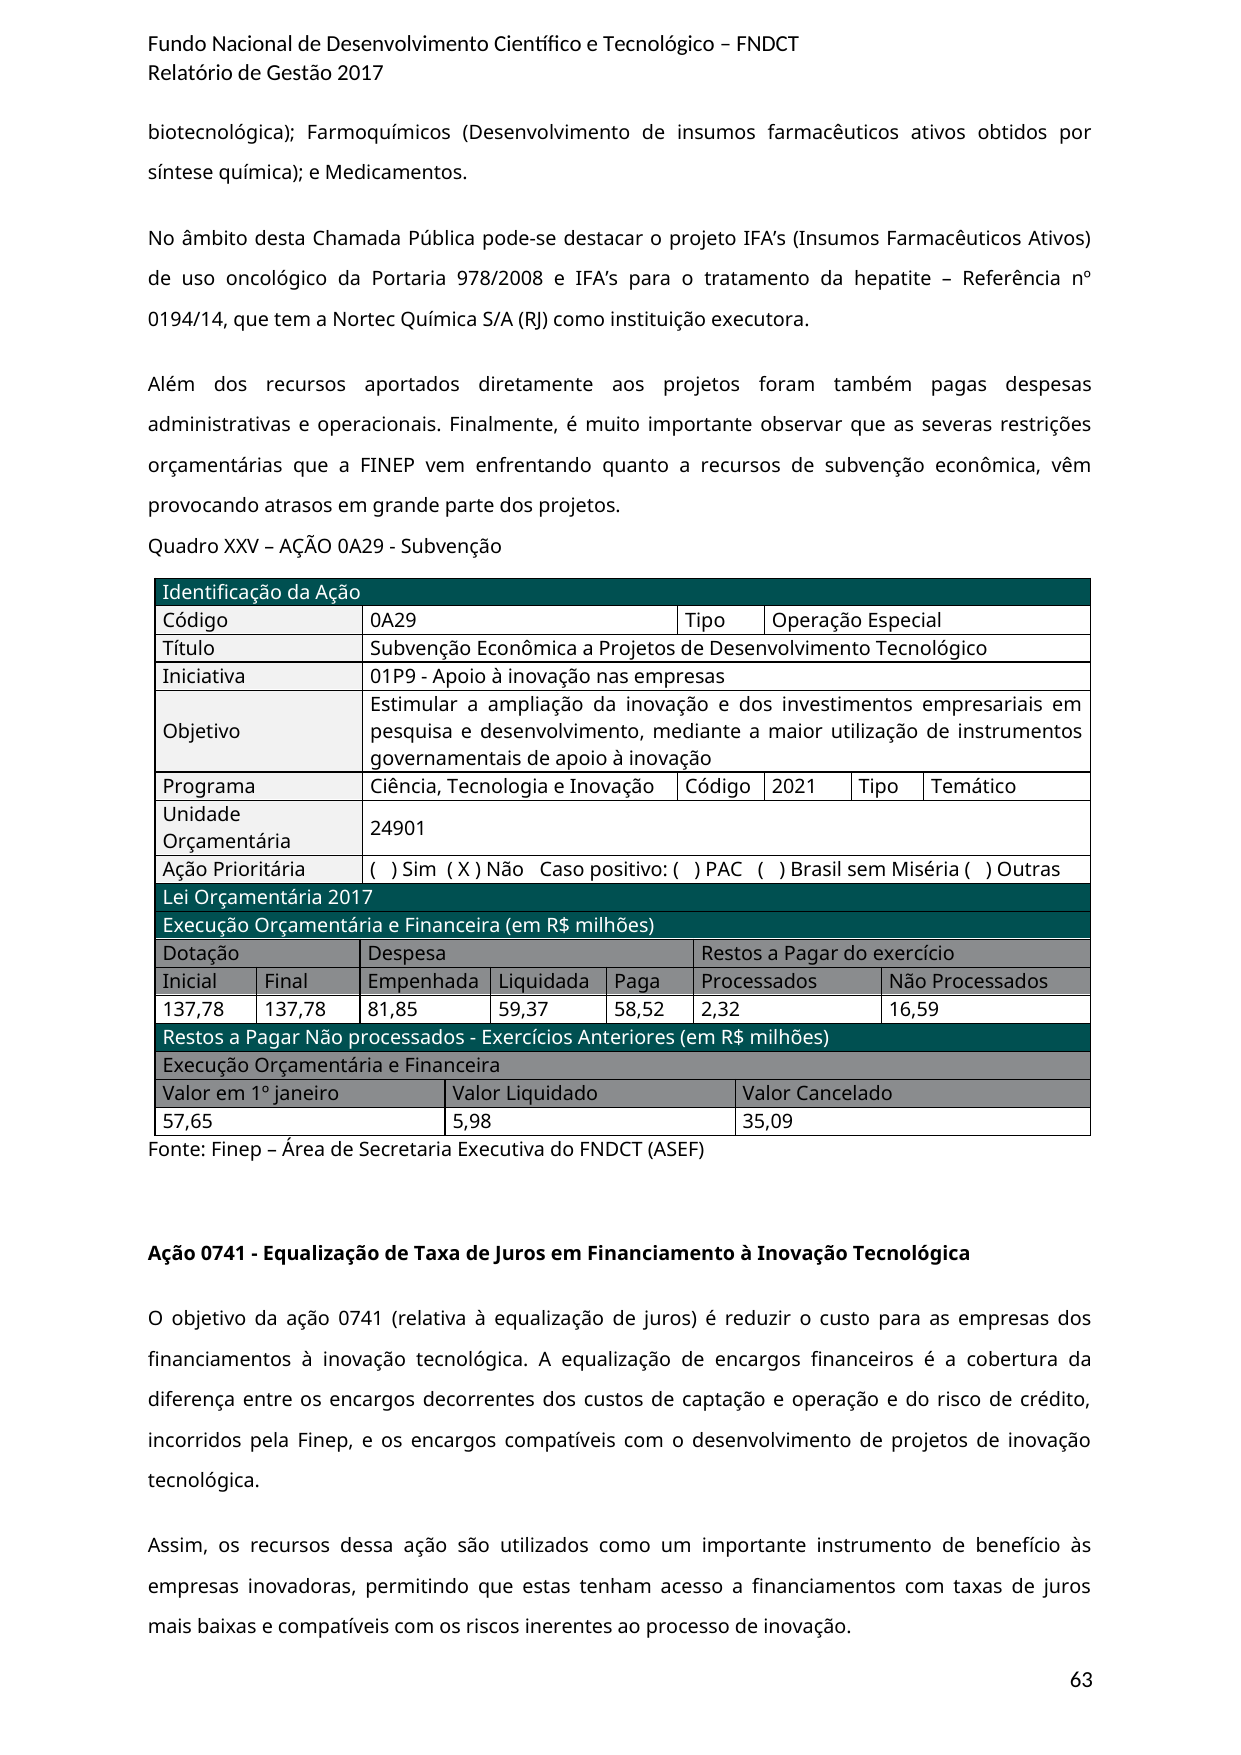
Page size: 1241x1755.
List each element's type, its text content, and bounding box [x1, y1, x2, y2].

table_cell Execução Orçamentária e Financeira [156, 1052, 1090, 1079]
table_cell Processados [694, 968, 881, 994]
table_cell Objetivo [156, 691, 362, 771]
table_cell 2,32 [694, 996, 881, 1023]
table_cell 35,09 [736, 1108, 1090, 1135]
table_cell Final [257, 968, 359, 994]
table_cell 81,85 [361, 996, 490, 1023]
table_cell Estimular a ampliação da inovação e dos investimentos empresariais em pesquisa e desenvolvimento, mediante a maior utilização de instrumentos governamentais de apoio à inovação [363, 691, 1090, 771]
table_cell Código [156, 606, 362, 633]
table_cell Tipo [678, 606, 764, 633]
table_cell Execução Orçamentária e Financeira (em R$ milhões) [156, 912, 1090, 938]
table_cell Despesa [361, 940, 693, 967]
table_cell 137,78 [156, 996, 256, 1023]
table_cell 59,37 [491, 996, 606, 1023]
table_header Identificação da Ação [156, 579, 1090, 605]
table_cell Liquidada [491, 968, 606, 994]
table_cell 58,52 [607, 996, 693, 1023]
text Assim, os recursos dessa ação são utilizados como um importante instrumento de benefício às empresas inovadoras, permitindo que estas tenham acesso a financiamentos com taxas de juros mais baixas e compatíveis com os riscos inerentes ao processo de inovação. [148, 1532, 1093, 1639]
table_cell Empenhada [361, 968, 490, 994]
table_cell Código [678, 773, 764, 799]
table_cell Lei Orçamentária 2017 [156, 884, 1090, 911]
table_cell ( ) Sim ( X ) Não Caso positivo: ( ) PAC ( ) Brasil sem Miséria ( ) Outras [363, 856, 1090, 882]
table_cell Paga [607, 968, 693, 994]
table_cell 0A29 [363, 606, 677, 633]
table_cell Programa [156, 773, 362, 799]
text Quadro XXV – AÇÃO 0A29 - Subvenção [148, 532, 1093, 559]
table_cell 01P9 - Apoio à inovação nas empresas [363, 663, 1090, 689]
text No âmbito desta Chamada Pública pode-se destacar o projeto IFA’s (Insumos Farmacêuticos Ativos) de uso oncológico da Portaria 978/2008 e IFA’s para o tratamento da hepatite – Referência nº 0194/14, que tem a Nortec Química S/A (RJ) como instituição executora. [148, 224, 1093, 332]
table_cell Valor Cancelado [736, 1080, 1090, 1107]
table_cell Tipo [852, 773, 923, 799]
table_cell Restos a Pagar do exercício [694, 940, 1090, 967]
table_cell Valor Liquidado [446, 1080, 735, 1107]
table_cell Ciência, Tecnologia e Inovação [363, 773, 677, 799]
table_cell Valor em 1º janeiro [156, 1080, 444, 1107]
text Fonte: Finep – Área de Secretaria Executiva do FNDCT (ASEF) [148, 1136, 1093, 1163]
text O objetivo da ação 0741 (relativa à equalização de juros) é reduzir o custo para as empresas dos financiamentos à inovação tecnológica. A equalização de encargos financeiros é a cobertura da diferença entre os encargos decorrentes dos custos de captação e operação e do risco de crédito, incorridos pela Finep, e os encargos compatíveis com o desenvolvimento de projetos de inovação tecnológica. [148, 1305, 1093, 1493]
table_cell Ação Prioritária [156, 856, 362, 882]
text Além dos recursos aportados diretamente aos projetos foram também pagas despesas administrativas e operacionais. Finalmente, é muito importante observar que as severas restrições orçamentárias que a FINEP vem enfrentando quanto a recursos de subvenção econômica, vêm provocando atrasos em grande parte dos projetos. [148, 370, 1093, 518]
table_cell Operação Especial [765, 606, 1090, 633]
table_cell 24901 [363, 801, 1090, 854]
table_cell Não Processados [882, 968, 1090, 994]
text biotecnológica); Farmoquímicos (Desenvolvimento de insumos farmacêuticos ativos obtidos por síntese química); e Medicamentos. [148, 118, 1093, 186]
table_cell Inicial [156, 968, 256, 994]
text Ação 0741 - Equalização de Taxa de Juros em Financiamento à Inovação Tecnológica [148, 1239, 1093, 1266]
table_cell 16,59 [882, 996, 1090, 1023]
table_cell 5,98 [446, 1108, 735, 1135]
table_cell 57,65 [156, 1108, 444, 1135]
table_cell 137,78 [257, 996, 359, 1023]
table_cell Unidade Orçamentária [156, 801, 362, 854]
table_cell Subvenção Econômica a Projetos de Desenvolvimento Tecnológico [363, 635, 1090, 661]
table_cell Restos a Pagar Não processados - Exercícios Anteriores (em R$ milhões) [156, 1024, 1090, 1051]
table_cell Dotação [156, 940, 359, 967]
table_cell Título [156, 635, 362, 661]
table_cell Iniciativa [156, 663, 362, 689]
table_cell 2021 [765, 773, 851, 799]
table_cell Temático [924, 773, 1090, 799]
